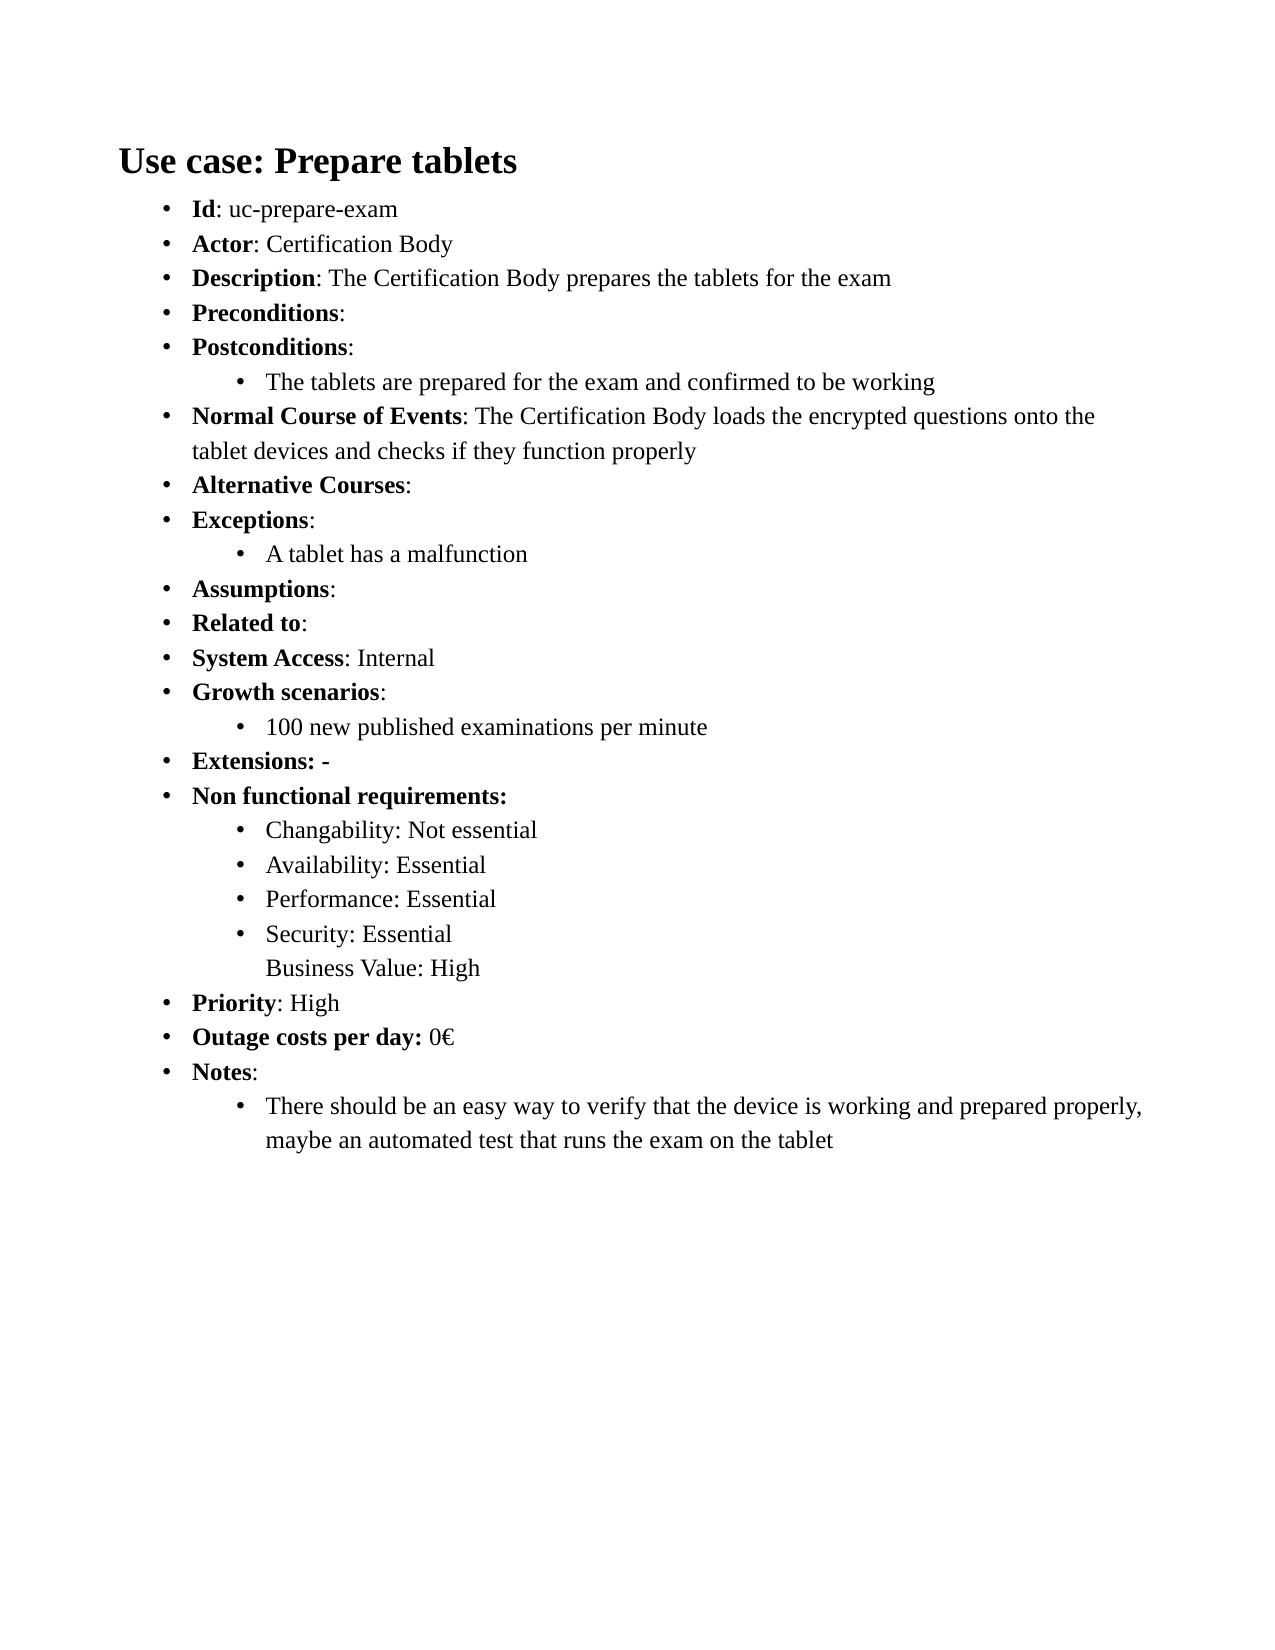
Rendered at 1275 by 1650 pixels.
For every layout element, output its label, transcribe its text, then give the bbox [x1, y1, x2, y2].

list Id: uc-prepare-exam [162, 194, 1157, 223]
list 100 new published examinations per minute [236, 712, 1157, 741]
list Notes: [162, 1057, 1157, 1085]
list Postconditions: [162, 332, 1157, 361]
list Business Value: High [236, 953, 1157, 982]
list Extensions: - [162, 746, 1157, 775]
list The tablets are prepared for the exam and confirmed to be working [236, 367, 1157, 396]
list A tablet has a malfunction [236, 539, 1157, 568]
list Normal Course of Events: The Certification Body loads the encrypted questions onto the tablet devices and checks if they function properly [162, 401, 1157, 465]
list Outage costs per day: 0€ [162, 1022, 1157, 1051]
list Security: Essential [236, 919, 1157, 947]
list Assumptions: [162, 574, 1157, 603]
list Related to: [162, 608, 1157, 637]
list Exceptions: [162, 505, 1157, 534]
list Actor: Certification Body [162, 229, 1157, 258]
list System Access: Internal [162, 643, 1157, 672]
list Preconditions: [162, 298, 1157, 327]
list There should be an easy way to verify that the device is working and prepared properly, maybe an automated test that runs the exam on the tablet [236, 1091, 1157, 1154]
list Alternative Courses: [162, 470, 1157, 499]
list Priority: High [162, 988, 1157, 1016]
list Non functional requirements: [162, 781, 1157, 809]
list Description: The Certification Body prepares the tablets for the exam [162, 263, 1157, 292]
list Changability: Not essential [236, 815, 1157, 844]
list Performance: Essential [236, 884, 1157, 913]
list Availability: Essential [236, 850, 1157, 878]
list Growth scenarios: [162, 677, 1157, 706]
subtitle Use case: Prepare tablets [118, 139, 1157, 182]
